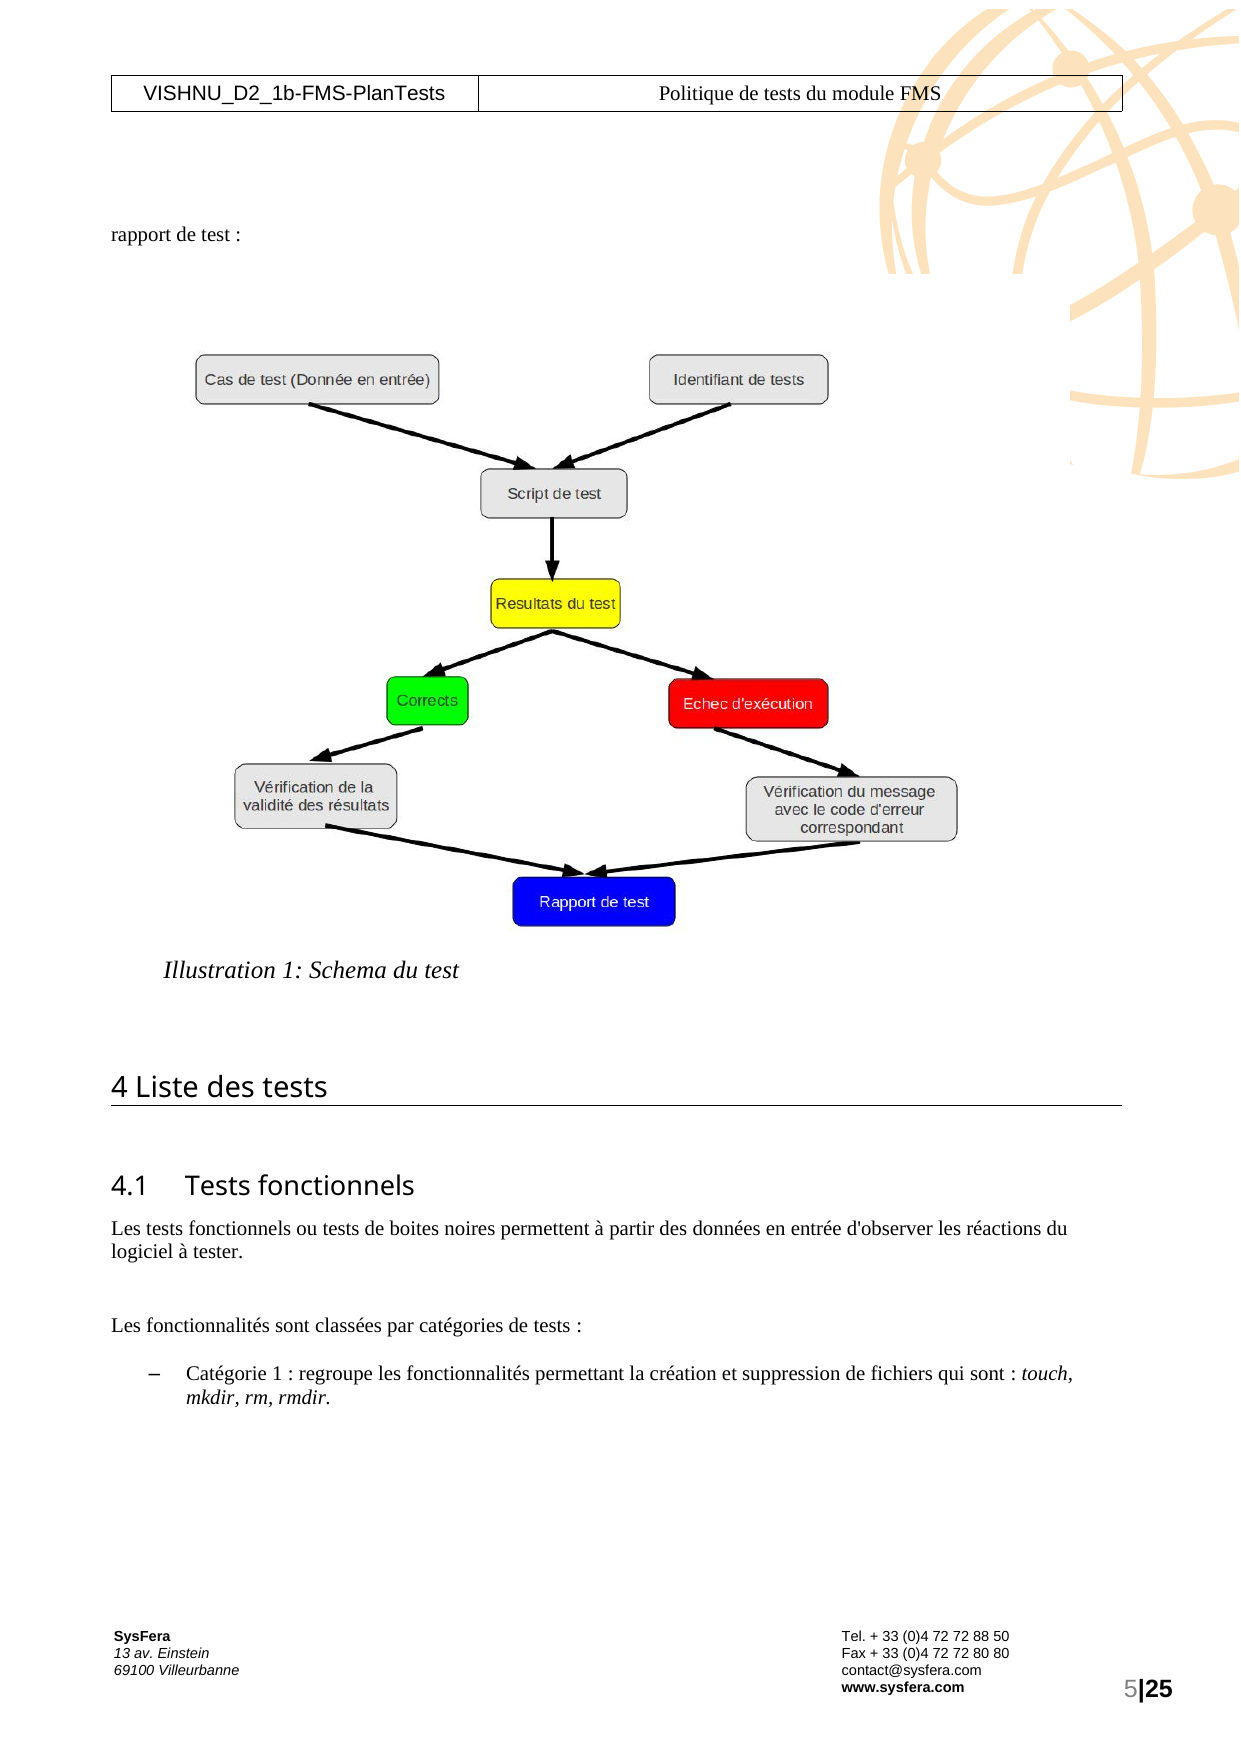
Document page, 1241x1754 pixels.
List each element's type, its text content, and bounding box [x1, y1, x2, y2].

text Les tests fonctionnels ou tests de boites noires permettent à partir des données en entrée d'observer les réactions du logiciel à tester. [111, 1215, 1122, 1263]
text Illustration 1: Schema du test [163, 955, 1070, 983]
list Catégorie 1 : regroupe les fonctionnalités permettant la création et suppression de fichiers qui sont : touch, mkdir, rm, rmdir. [148, 1361, 1122, 1409]
text Les fonctionnalités sont classées par catégories de tests : [111, 1313, 1122, 1337]
subtitle Liste des tests [111, 1066, 1122, 1105]
picture [1, 9, 1239, 955]
subtitle Tests fonctionnels [111, 1166, 1122, 1203]
